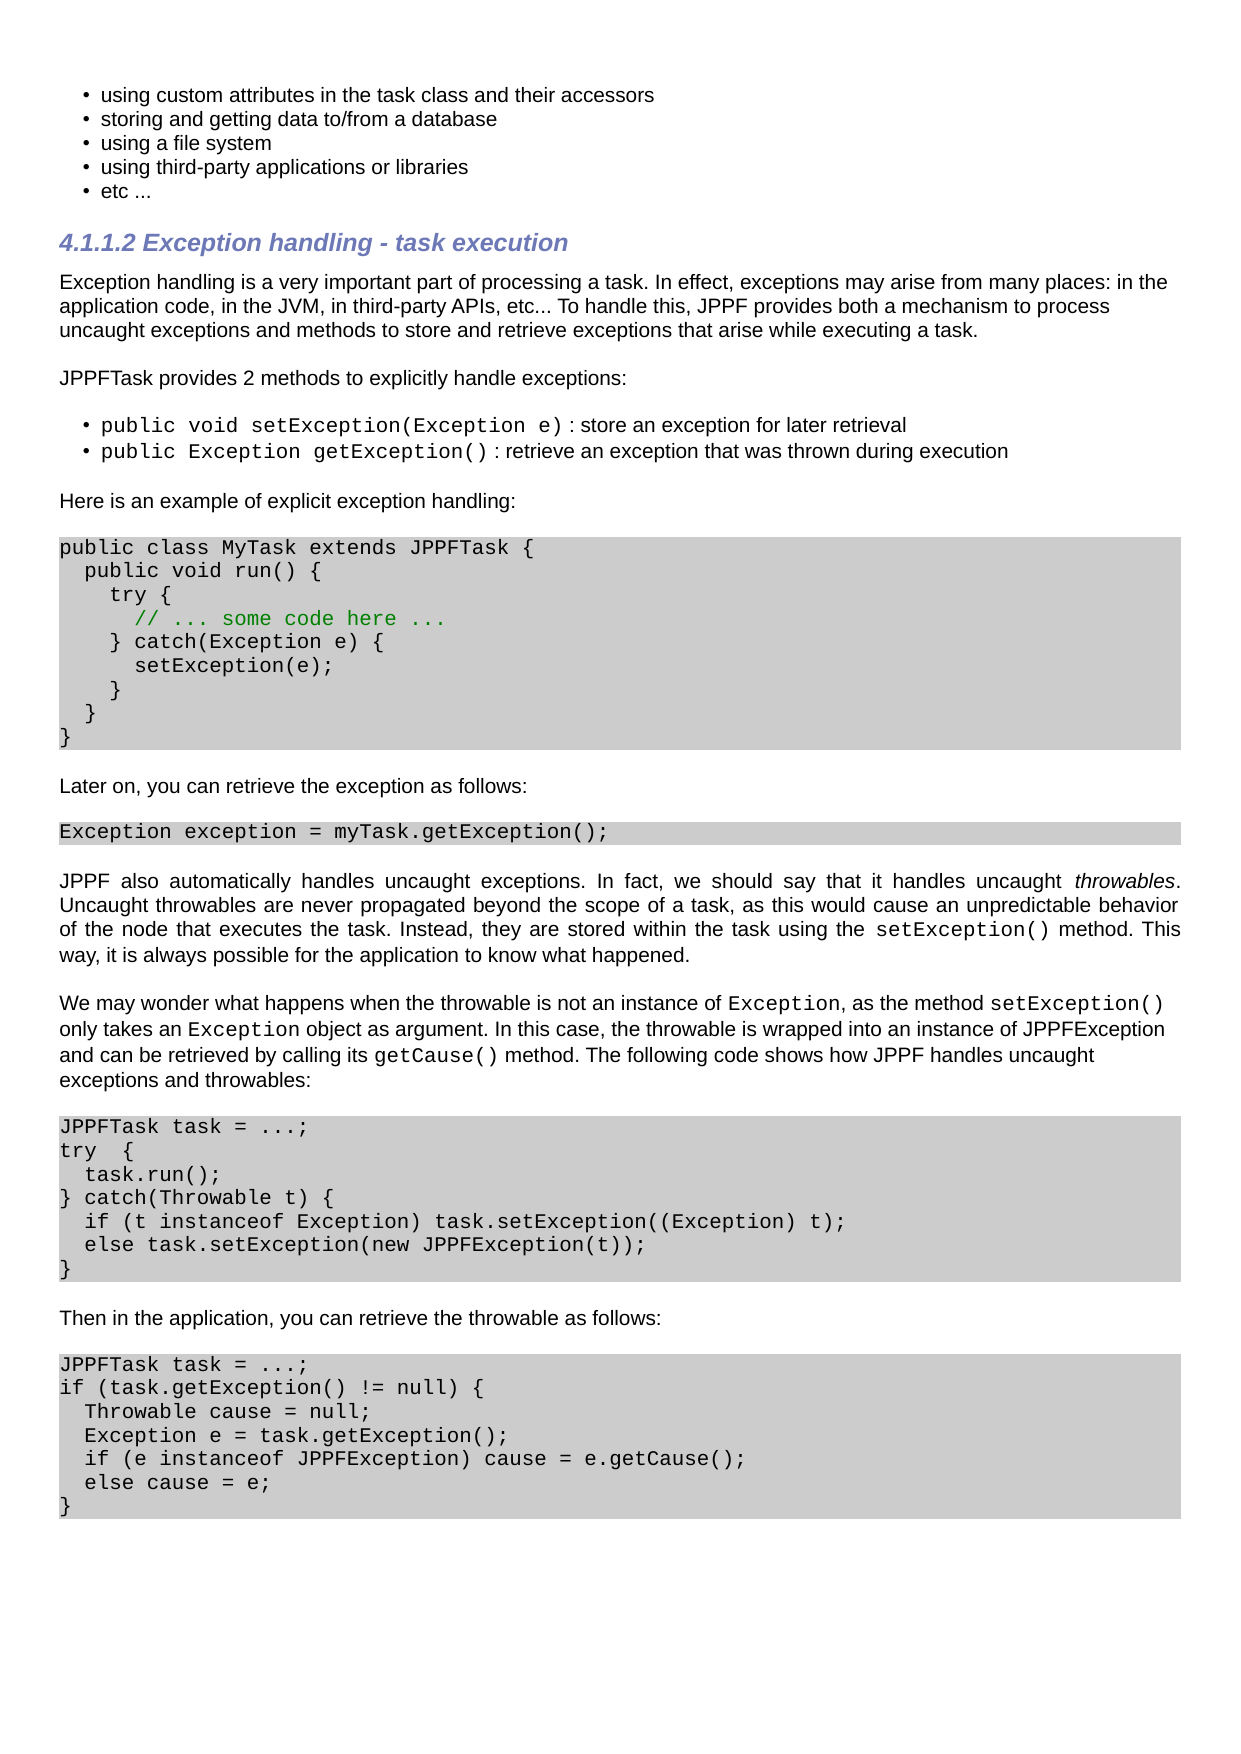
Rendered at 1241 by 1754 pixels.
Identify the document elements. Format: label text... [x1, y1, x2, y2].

text Throwable cause = null; [59, 1401, 1181, 1424]
text setException(e); [59, 655, 1181, 679]
text JPPFTask task = ...; [59, 1354, 1181, 1377]
list using third-party applications or libraries [83, 155, 1181, 179]
text public void run() { [59, 561, 1181, 584]
text } catch(Throwable t) { [59, 1187, 1181, 1211]
text if (e instanceof JPPFException) cause = e.getCause(); [59, 1448, 1181, 1472]
list etc ... [83, 179, 1181, 203]
text JPPFTask task = ...; [59, 1116, 1181, 1140]
text Exception e = task.getException(); [59, 1424, 1181, 1448]
list public void setException(Exception e) : store an exception for later retrieval [83, 413, 1181, 439]
text if (t instanceof Exception) task.setException((Exception) t); [59, 1211, 1181, 1234]
text } [59, 1258, 1181, 1282]
text } [59, 679, 1181, 702]
text } [59, 726, 1181, 750]
text } [59, 702, 1181, 726]
text Exception exception = myTask.getException(); [59, 822, 1181, 845]
text try { [59, 584, 1181, 608]
text JPPFTask provides 2 methods to explicitly handle exceptions: [59, 365, 1181, 389]
text else task.setException(new JPPFException(t)); [59, 1234, 1181, 1258]
text task.run(); [59, 1163, 1181, 1187]
text else cause = e; [59, 1472, 1181, 1496]
list storing and getting data to/from a database [83, 107, 1181, 131]
text } catch(Exception e) { [59, 631, 1181, 655]
text We may wonder what happens when the throwable is not an instance of Exception, as the method setException() only takes an Exception object as argument. In this case, the throwable is wrapped into an instance of JPPFException and can be retrieved by calling its getCause() method. The following code shows how JPPF handles uncaught exceptions and throwables: [59, 991, 1181, 1092]
text try { [59, 1140, 1181, 1163]
text // ... some code here ... [59, 608, 1181, 631]
text } [59, 1496, 1181, 1519]
text Later on, you can retrieve the exception as follows: [59, 774, 1181, 798]
text if (task.getException() != null) { [59, 1377, 1181, 1401]
text Exception handling is a very important part of processing a task. In effect, exceptions may arise from many places: in the application code, in the JVM, in third-party APIs, etc... To handle this, JPPF provides both a mechanism to process uncaught exceptions and methods to store and retrieve exceptions that arise while executing a task. [59, 269, 1181, 341]
text public class MyTask extends JPPFTask { [59, 537, 1181, 561]
text Here is an example of explicit exception handling: [59, 489, 1181, 513]
subtitle Exception handling - task execution [59, 228, 1181, 257]
text Then in the application, you can retrieve the throwable as follows: [59, 1306, 1181, 1330]
list public Exception getException() : retrieve an exception that was thrown during execution [83, 439, 1181, 465]
list using a file system [83, 131, 1181, 155]
list using custom attributes in the task class and their accessors [83, 83, 1181, 107]
text JPPF also automatically handles uncaught exceptions. In fact, we should say that it handles uncaught throwables. Uncaught throwables are never propagated beyond the scope of a task, as this would cause an unpredictable behavior of the node that executes the task. Instead, they are stored within the task using the setException() method. This way, it is always possible for the application to know what happened. [59, 869, 1181, 967]
